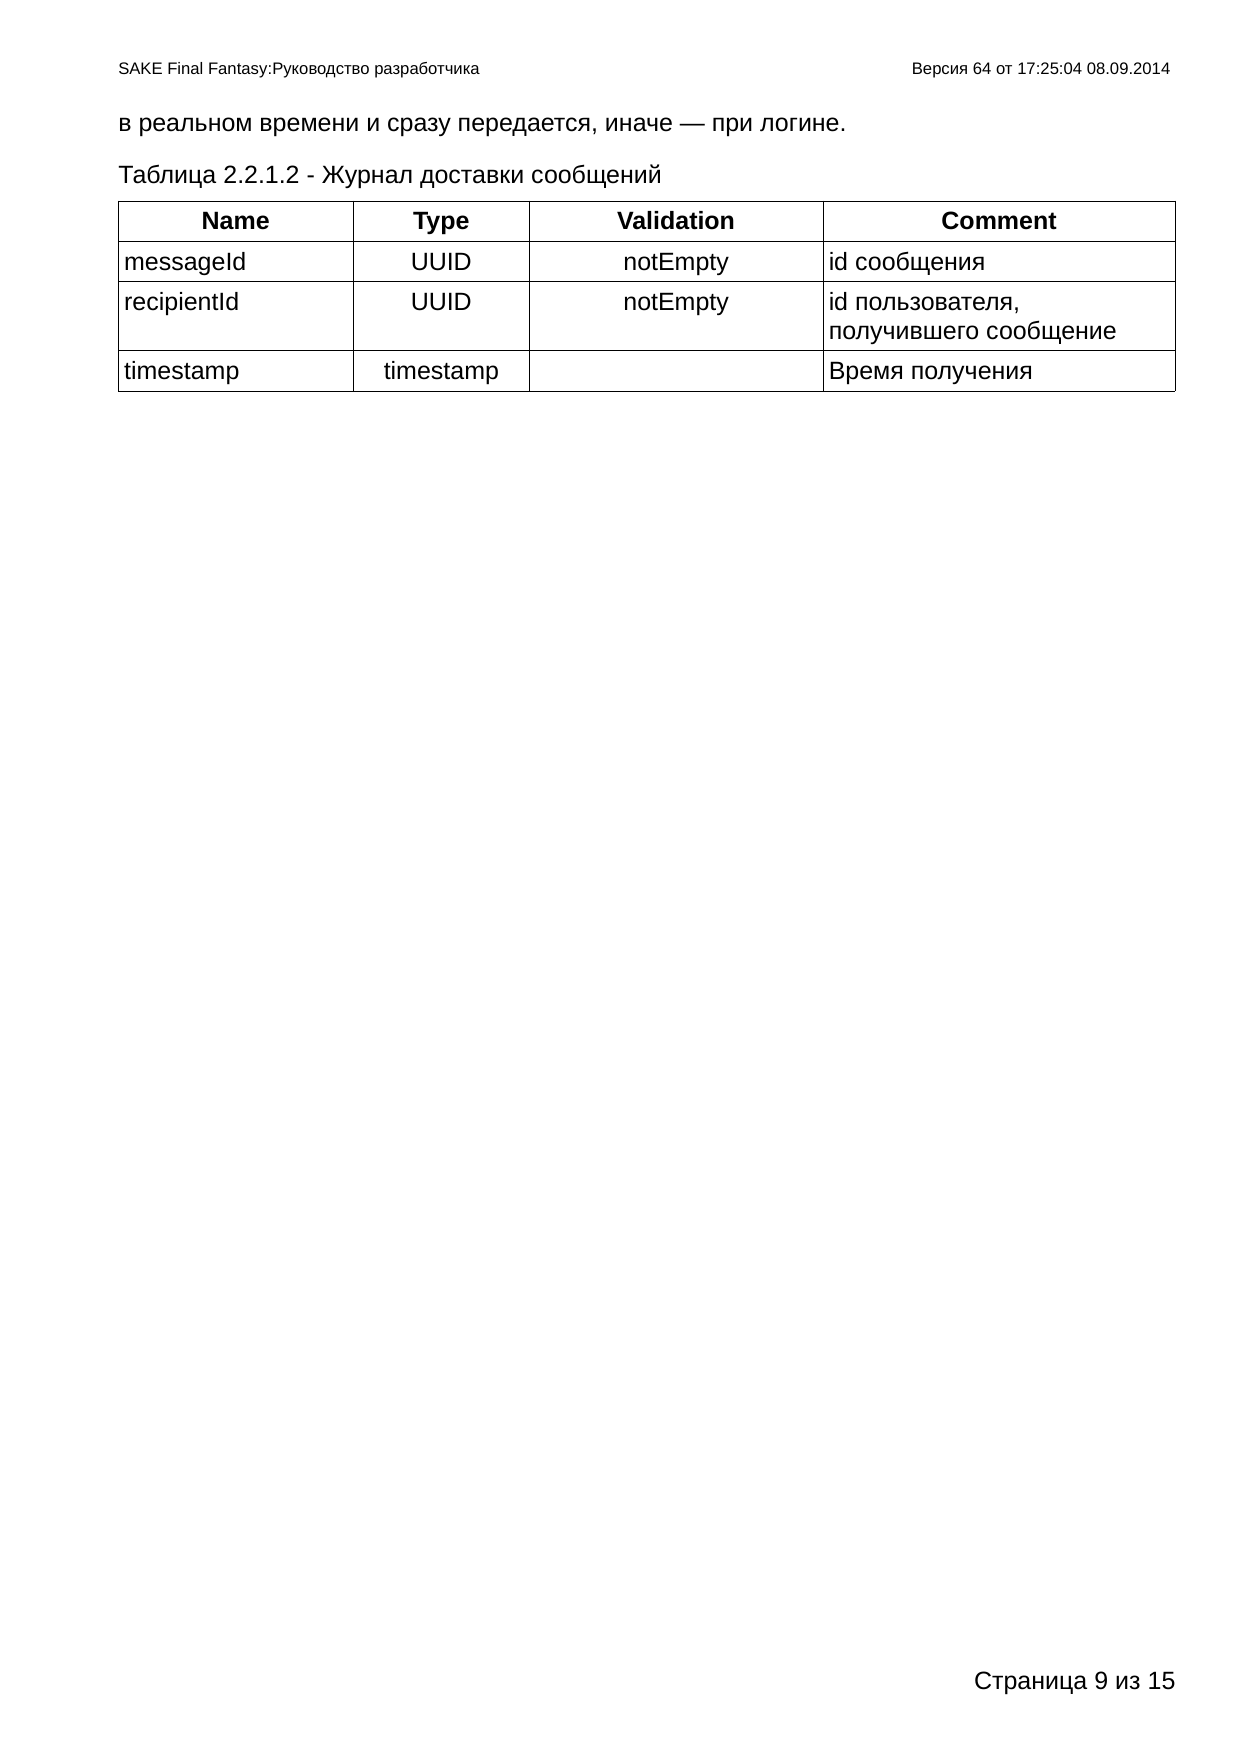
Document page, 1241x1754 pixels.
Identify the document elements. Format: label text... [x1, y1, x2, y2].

table_header Name [119, 202, 353, 241]
table_cell messageId [119, 242, 353, 281]
table_cell id сообщения [824, 242, 1175, 281]
table_header Type [354, 202, 529, 241]
table_cell UUID [354, 282, 529, 350]
text Таблица 2.2.1.2 - Журнал доставки сообщений [118, 160, 1175, 189]
table_cell timestamp [354, 351, 529, 391]
table_cell UUID [354, 242, 529, 281]
table_cell Время получения [824, 351, 1175, 391]
table_header Validation [530, 202, 823, 241]
table_header Comment [824, 202, 1175, 241]
table_cell id пользователя, получившего сообщение [824, 282, 1175, 350]
table_cell notEmpty [530, 282, 823, 350]
table_cell timestamp [119, 351, 353, 391]
text в реальном времени и сразу передается, иначе — при логине. [118, 108, 1175, 136]
table_cell recipientId [119, 282, 353, 350]
table_cell notEmpty [530, 242, 823, 281]
table_cell [530, 351, 823, 391]
